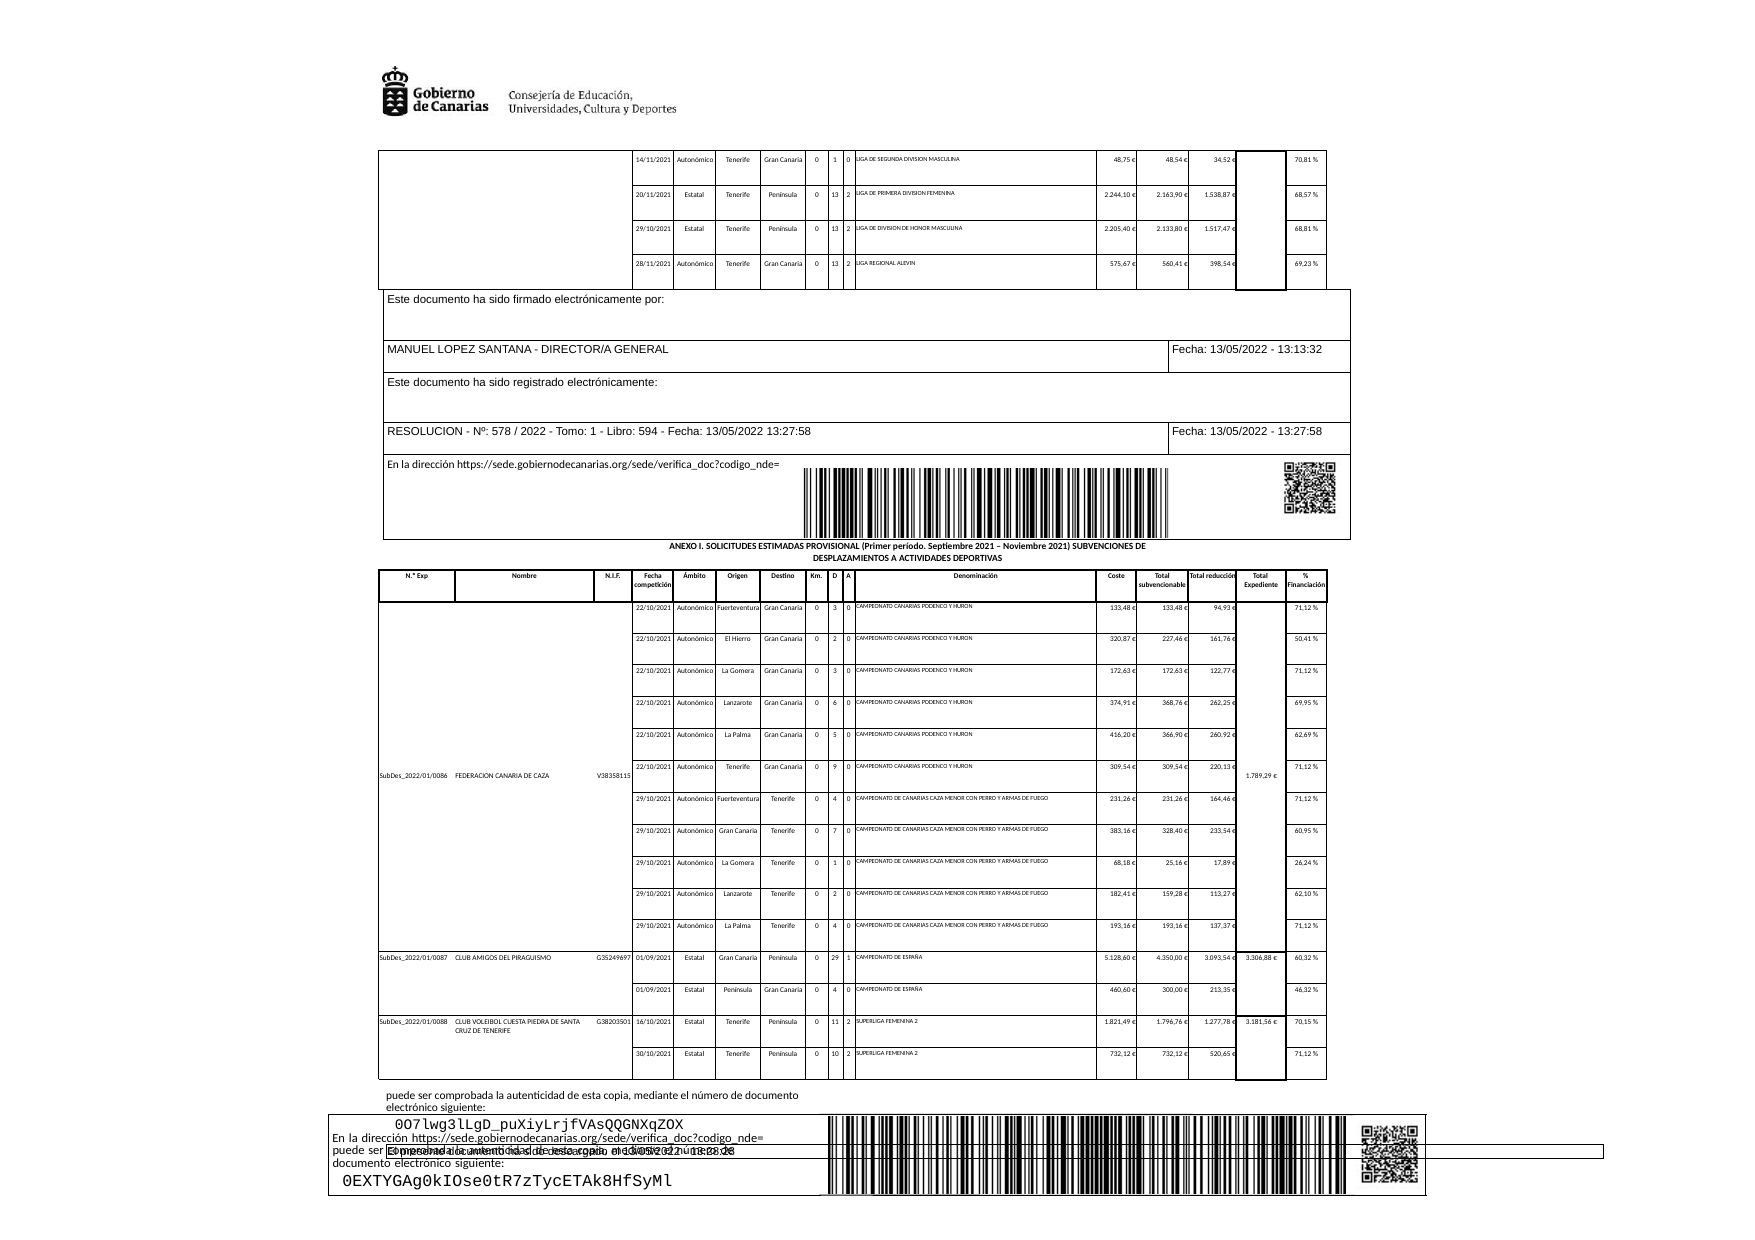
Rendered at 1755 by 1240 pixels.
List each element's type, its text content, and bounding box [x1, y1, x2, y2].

table_cell 4 [829, 793, 843, 824]
table_cell 34,52 € [1189, 151, 1235, 185]
table_cell 0 [844, 920, 855, 951]
table_cell 22/10/2021 [633, 634, 673, 664]
table_cell CAMPEONATO CANARIAS PODENCO Y HURON [856, 665, 1096, 696]
table_cell CAMPEONATO CANARIAS PODENCO Y HURON [856, 697, 1096, 728]
table_cell 2.244,10 € [1097, 186, 1136, 219]
table_cell CAMPEONATO DE CANARIAS CAZA MENOR CON PERRO Y ARMAS DE FUEGO [856, 889, 1096, 919]
table_cell 4 [829, 984, 843, 1015]
table_cell 161,76 € [1189, 634, 1235, 664]
table_cell Península [761, 1016, 805, 1047]
table_cell Autonómico [674, 920, 715, 951]
table_cell 29/10/2021 [633, 920, 673, 951]
table_cell 01/09/2021 [633, 984, 673, 1015]
table_cell Gran Canaria [716, 952, 760, 983]
table_cell [1327, 856, 1350, 887]
table_cell 398,54 € [1189, 255, 1235, 289]
table_cell 7 [829, 825, 843, 856]
table_cell 0 [806, 255, 828, 289]
table_cell 732,12 € [1137, 1048, 1188, 1079]
table_cell 2 [844, 255, 855, 289]
table_cell 260,92 € [1189, 729, 1235, 760]
table_cell 16/10/2021 [633, 1016, 673, 1047]
table_cell 69,95 % [1287, 697, 1326, 728]
table_header Fecha competición [633, 571, 672, 601]
table_cell 4 [829, 920, 843, 951]
table_header N.I.F. [595, 571, 631, 601]
table_header A [844, 571, 854, 601]
table_header D [829, 571, 842, 601]
table_cell Tenerife [716, 255, 760, 289]
table_cell Tenerife [761, 920, 805, 951]
table_cell 22/10/2021 [633, 761, 673, 792]
table_cell 0 [806, 761, 828, 792]
table_cell [1327, 792, 1350, 824]
table_cell Península [761, 952, 805, 983]
table_cell Tenerife [716, 221, 760, 254]
table_cell LIGA DE DIVISION DE HONOR MASCULINA [856, 221, 1096, 254]
table_cell 0 [806, 1048, 828, 1079]
table_cell 1 [829, 857, 843, 887]
table_cell [379, 454, 383, 539]
table_cell 01/09/2021 [633, 952, 673, 983]
table_cell Autonómico [674, 603, 715, 632]
table_cell [1327, 220, 1350, 254]
table_cell La Gomera [716, 665, 760, 696]
table_cell 416,20 € [1097, 729, 1136, 760]
table_cell 29/10/2021 [633, 221, 673, 254]
table_cell Estatal [674, 952, 715, 983]
table_cell 2 [844, 1048, 855, 1079]
table_cell 71,12 % [1287, 793, 1326, 824]
table_cell 0 [806, 793, 828, 824]
table_cell Gran Canaria [761, 761, 805, 792]
table_cell 2 [844, 186, 855, 219]
table_cell 22/10/2021 [633, 697, 673, 728]
table_cell 50,41 % [1287, 634, 1326, 664]
table_cell Estatal [674, 221, 715, 254]
table_cell SubDes_2022/01/0088 [379, 1016, 454, 1079]
table_cell 0 [806, 889, 828, 919]
table_cell 13 [829, 221, 843, 254]
table_cell Lanzarote [716, 697, 760, 728]
table_cell Tenerife [716, 151, 760, 185]
table_cell 0 [806, 151, 828, 185]
table_cell Este documento ha sido firmado electrónicamente por: [384, 290, 1168, 339]
table_cell 172,63 € [1137, 665, 1188, 696]
table_cell 2.163,90 € [1137, 186, 1188, 219]
table_cell 48,54 € [1137, 151, 1188, 185]
table_cell 0 [844, 634, 855, 664]
table_cell 13 [829, 255, 843, 289]
table_cell CAMPEONATO CANARIAS PODENCO Y HURON [856, 634, 1096, 664]
table_cell 113,27 € [1189, 889, 1235, 919]
table_cell 9 [829, 761, 843, 792]
table_cell La Palma [716, 729, 760, 760]
table_cell 374,91 € [1097, 697, 1136, 728]
table_header Destino [761, 571, 805, 601]
table_cell 227,46 € [1137, 634, 1188, 664]
table_cell 29/10/2021 [633, 793, 673, 824]
table_cell Autonómico [674, 665, 715, 696]
table_cell [379, 422, 383, 454]
table_cell [1327, 728, 1350, 760]
table_cell 5 [829, 729, 843, 760]
table_cell 122,77 € [1189, 665, 1235, 696]
table_cell 1.277,78 € [1189, 1016, 1235, 1047]
table_header [1328, 569, 1350, 601]
table_cell 71,12 % [1287, 603, 1326, 632]
table_cell 22/10/2021 [633, 729, 673, 760]
table_cell 22/10/2021 [633, 603, 673, 632]
table_cell 193,16 € [1137, 920, 1188, 951]
table_cell En la dirección https://sede.gobiernodecanarias.org/sede/verifica_doc?codigo_nde= [384, 455, 1168, 539]
table_cell Gran Canaria [716, 825, 760, 856]
table_cell LIGA DE PRIMERA DIVISION FEMENINA [856, 186, 1096, 219]
table_cell 0 [844, 151, 855, 185]
table_cell MANUEL LOPEZ SANTANA - DIRECTOR/A GENERAL [384, 341, 1168, 372]
table_cell 133,48 € [1097, 603, 1136, 632]
table_cell 164,46 € [1189, 793, 1235, 824]
table_cell Lanzarote [716, 889, 760, 919]
table_cell 60,32 % [1287, 952, 1326, 983]
table_cell Estatal [674, 186, 715, 219]
table_cell 0 [844, 697, 855, 728]
table_cell 383,16 € [1097, 825, 1136, 856]
table_cell 133,48 € [1137, 603, 1188, 632]
table_cell 94,93 € [1189, 603, 1235, 632]
table_cell [1327, 888, 1350, 919]
table_cell 0 [806, 603, 828, 632]
table_cell CLUB AMIGOS DEL PIRAGUISMO [455, 952, 594, 1015]
table_cell [1327, 760, 1350, 792]
table_cell [379, 151, 454, 289]
table_header Denominación [856, 571, 1095, 601]
table_cell 193,16 € [1097, 920, 1136, 951]
table_header Origen [717, 571, 759, 601]
table_cell Autonómico [674, 761, 715, 792]
table_cell 71,12 % [1287, 1048, 1326, 1079]
table_cell Autonómico [674, 151, 715, 185]
table_cell Tenerife [716, 186, 760, 219]
table_cell 69,23 % [1287, 255, 1326, 289]
table_cell 0 [806, 1016, 828, 1047]
table_cell LIGA DE SEGUNDA DIVISION MASCULINA [856, 151, 1096, 185]
table_cell La Gomera [716, 857, 760, 887]
table_cell 0 [806, 857, 828, 887]
table_cell Fuerteventura [716, 603, 760, 632]
table_cell 0 [844, 603, 855, 632]
table_cell RESOLUCION - Nº: 578 / 2022 - Tomo: 1 - Libro: 594 - Fecha: 13/05/2022 13:27:58 [384, 423, 1168, 454]
table_cell 366,90 € [1137, 729, 1188, 760]
table_cell Autonómico [674, 857, 715, 887]
table_cell CAMPEONATO DE ESPAÑA [856, 952, 1096, 983]
table_cell 560,41 € [1137, 255, 1188, 289]
table_cell 0 [806, 665, 828, 696]
table_cell 0 [806, 920, 828, 951]
table_cell 29 [829, 952, 843, 983]
table_cell Península [761, 221, 805, 254]
table_cell Fecha: 13/05/2022 - 13:27:58 [1169, 423, 1350, 454]
table_cell Estatal [674, 1016, 715, 1047]
table_cell 368,76 € [1137, 697, 1188, 728]
table_cell 309,54 € [1137, 761, 1188, 792]
table_cell Autonómico [674, 825, 715, 856]
table_cell 1.538,87 € [1189, 186, 1235, 219]
table_cell Fuerteventura [716, 793, 760, 824]
table_cell Gran Canaria [761, 603, 805, 632]
table_cell 0 [806, 697, 828, 728]
table_cell Gran Canaria [761, 255, 805, 289]
table_cell SUPERLIGA FEMENINA 2 [856, 1048, 1096, 1079]
table_cell CAMPEONATO DE ESPAÑA [856, 984, 1096, 1015]
table_cell 2 [844, 221, 855, 254]
table_cell 70,15 % [1287, 1016, 1326, 1047]
table_cell Península [761, 186, 805, 219]
table_cell [1168, 373, 1350, 422]
table_cell Gran Canaria [761, 634, 805, 664]
table_cell [1237, 152, 1285, 289]
table_cell 0 [844, 889, 855, 919]
table_cell [1327, 664, 1350, 696]
table_cell 0 [806, 634, 828, 664]
table_cell [379, 290, 383, 339]
table_cell Autonómico [674, 634, 715, 664]
table_cell [379, 340, 383, 372]
table_header Nombre [456, 571, 593, 601]
table_cell [1327, 185, 1350, 219]
table_cell 13 [829, 186, 843, 219]
table_cell 0 [844, 984, 855, 1015]
table_header % Financiación [1287, 571, 1326, 601]
table_cell 0 [806, 729, 828, 760]
table_cell 159,28 € [1137, 889, 1188, 919]
table_cell [1168, 290, 1350, 339]
table_cell [1327, 696, 1350, 728]
table_cell Autonómico [674, 697, 715, 728]
table_cell 1 [844, 952, 855, 983]
table_cell 29/10/2021 [633, 825, 673, 856]
table_cell Tenerife [761, 825, 805, 856]
table_cell 0 [806, 186, 828, 219]
table_cell 2.205,40 € [1097, 221, 1136, 254]
table_cell 68,57 % [1287, 186, 1326, 219]
table_cell [1327, 1047, 1350, 1079]
table_cell CAMPEONATO DE CANARIAS CAZA MENOR CON PERRO Y ARMAS DE FUEGO [856, 857, 1096, 887]
table_cell 220,13 € [1189, 761, 1235, 792]
table_cell 732,12 € [1097, 1048, 1136, 1079]
table_header N.º Exp [380, 571, 454, 601]
table_cell Gran Canaria [761, 697, 805, 728]
table_header Total subvencionable [1137, 571, 1187, 601]
table_cell 328,40 € [1137, 825, 1188, 856]
table_cell 3.181,56 € [1237, 1017, 1285, 1079]
table_cell Tenerife [716, 1016, 760, 1047]
table_cell 0 [844, 825, 855, 856]
table_cell [1327, 1015, 1350, 1047]
table_cell G35249697 [594, 952, 632, 1015]
table_cell 71,12 % [1287, 761, 1326, 792]
table_cell 60,95 % [1287, 825, 1326, 856]
table_cell 68,81 % [1287, 221, 1326, 254]
table_cell [594, 151, 632, 289]
table_cell 520,65 € [1189, 1048, 1235, 1079]
table_cell 231,26 € [1137, 793, 1188, 824]
table_cell [379, 372, 383, 422]
table_cell CAMPEONATO DE CANARIAS CAZA MENOR CON PERRO Y ARMAS DE FUEGO [856, 920, 1096, 951]
table_cell 3 [829, 603, 843, 632]
table_cell 29/10/2021 [633, 857, 673, 887]
table_cell Autonómico [674, 889, 715, 919]
table_cell 0 [844, 729, 855, 760]
table_cell 172,63 € [1097, 665, 1136, 696]
table_cell 1.789,29 € [1237, 603, 1285, 951]
table_cell 0 [844, 665, 855, 696]
table_cell Península [716, 984, 760, 1015]
table_cell 17,89 € [1189, 857, 1235, 887]
table_cell 6 [829, 697, 843, 728]
table_cell 233,54 € [1189, 825, 1235, 856]
table_cell 1.796,76 € [1137, 1016, 1188, 1047]
table_cell [1327, 824, 1350, 856]
table_cell Gran Canaria [761, 665, 805, 696]
table_cell LIGA REGIONAL ALEVIN [856, 255, 1096, 289]
table_cell 46,32 % [1287, 984, 1326, 1015]
table_cell CAMPEONATO CANARIAS PODENCO Y HURON [856, 761, 1096, 792]
table_cell Tenerife [761, 857, 805, 887]
table_cell Tenerife [716, 1048, 760, 1079]
table_cell Este documento ha sido registrado electrónicamente: [384, 373, 1168, 422]
table_cell 25,16 € [1137, 857, 1188, 887]
table_cell 0 [844, 793, 855, 824]
table_cell 575,67 € [1097, 255, 1136, 289]
table_cell 137,37 € [1189, 920, 1235, 951]
table_cell SUPERLIGA FEMENINA 2 [856, 1016, 1096, 1047]
table_cell 3 [829, 665, 843, 696]
table_cell 0 [806, 984, 828, 1015]
table_cell La Palma [716, 920, 760, 951]
table_header Total reducción [1189, 571, 1235, 601]
table_cell CAMPEONATO DE CANARIAS CAZA MENOR CON PERRO Y ARMAS DE FUEGO [856, 825, 1096, 856]
table_cell 2.133,80 € [1137, 221, 1188, 254]
table_cell 5.128,60 € [1097, 952, 1136, 983]
table_cell Autonómico [674, 729, 715, 760]
table_cell 213,35 € [1189, 984, 1235, 1015]
table_cell Autonómico [674, 255, 715, 289]
table_cell 231,26 € [1097, 793, 1136, 824]
table_cell SubDes_2022/01/0086 [379, 603, 454, 951]
table_cell Fecha: 13/05/2022 - 13:13:32 [1169, 341, 1350, 372]
table_cell 0 [844, 857, 855, 887]
table_cell 0 [806, 825, 828, 856]
table_cell 62,69 % [1287, 729, 1326, 760]
table_cell 10 [829, 1048, 843, 1079]
table_cell CAMPEONATO DE CANARIAS CAZA MENOR CON PERRO Y ARMAS DE FUEGO [856, 793, 1096, 824]
table_cell 28/11/2021 [633, 255, 673, 289]
table_cell [455, 151, 594, 289]
table_cell 182,41 € [1097, 889, 1136, 919]
table_cell Autonómico [674, 793, 715, 824]
table_cell 11 [829, 1016, 843, 1047]
table_cell [1327, 633, 1350, 664]
table_cell 4.350,00 € [1137, 952, 1188, 983]
table_cell 30/10/2021 [633, 1048, 673, 1079]
table_cell 3.093,54 € [1189, 952, 1235, 983]
table_cell 62,10 % [1287, 889, 1326, 919]
table_cell 300,00 € [1137, 984, 1188, 1015]
table_cell SubDes_2022/01/0087 [379, 952, 454, 1015]
table_cell Península [761, 1048, 805, 1079]
table_header Coste [1097, 571, 1135, 601]
table_cell V38358115 [594, 603, 632, 951]
table_cell 309,54 € [1097, 761, 1136, 792]
table_cell CAMPEONATO CANARIAS PODENCO Y HURON [856, 603, 1096, 632]
table_cell 0 [806, 221, 828, 254]
table_cell 20/11/2021 [633, 186, 673, 219]
table_cell CAMPEONATO CANARIAS PODENCO Y HURON [856, 729, 1096, 760]
table_cell Gran Canaria [761, 151, 805, 185]
table_cell 22/10/2021 [633, 665, 673, 696]
table_cell Tenerife [716, 761, 760, 792]
table_cell CLUB VOLEIBOL CUESTA PIEDRA DE SANTA CRUZ DE TENERIFE [455, 1016, 594, 1079]
table_header Ámbito [674, 571, 715, 601]
text ANEXO I. SOLICITUDES ESTIMADAS PROVISIONAL (Primer período. Septiembre 2021 – Noviembre 2021) SUBVENCIONES DE DESPLAZAMIENTOS A ACTIVIDADES DEPORTIVAS [666, 540, 1149, 564]
table_cell 1.821,49 € [1097, 1016, 1136, 1047]
table_cell Gran Canaria [761, 729, 805, 760]
table_cell [1327, 254, 1350, 289]
table_cell 1.517,47 € [1189, 221, 1235, 254]
table_header Km. [807, 571, 827, 601]
table_cell 1 [829, 151, 843, 185]
table_cell FEDERACION CANARIA DE CAZA [455, 603, 594, 951]
table_cell 26,24 % [1287, 857, 1326, 887]
table_cell 70,81 % [1287, 151, 1326, 185]
table_cell 48,75 € [1097, 151, 1136, 185]
table_cell 0 [806, 952, 828, 983]
table_cell El Hierro [716, 634, 760, 664]
table_cell 71,12 % [1287, 665, 1326, 696]
table_cell Estatal [674, 984, 715, 1015]
table_cell [1327, 601, 1350, 632]
table_cell Estatal [674, 1048, 715, 1079]
table_cell 29/10/2021 [633, 889, 673, 919]
table_cell [1327, 951, 1350, 983]
table_cell 14/11/2021 [633, 151, 673, 185]
table_cell 0 [844, 761, 855, 792]
table_cell [1327, 150, 1350, 185]
table_cell Tenerife [761, 889, 805, 919]
table_cell 71,12 % [1287, 920, 1326, 951]
table_cell G38203501 [594, 1016, 632, 1079]
table_cell 262,25 € [1189, 697, 1235, 728]
table_cell 68,18 € [1097, 857, 1136, 887]
table_cell Tenerife [761, 793, 805, 824]
table_cell 2 [844, 1016, 855, 1047]
table_cell Gran Canaria [761, 984, 805, 1015]
table_cell 320,87 € [1097, 634, 1136, 664]
table_cell 2 [829, 634, 843, 664]
table_header Total Expediente [1237, 571, 1285, 601]
table_cell [1327, 919, 1350, 951]
table_cell [1327, 983, 1350, 1015]
table_cell 2 [829, 889, 843, 919]
table_cell [1168, 455, 1350, 539]
table_cell 460,60 € [1097, 984, 1136, 1015]
table_cell 3.306,88 € [1237, 953, 1285, 1015]
